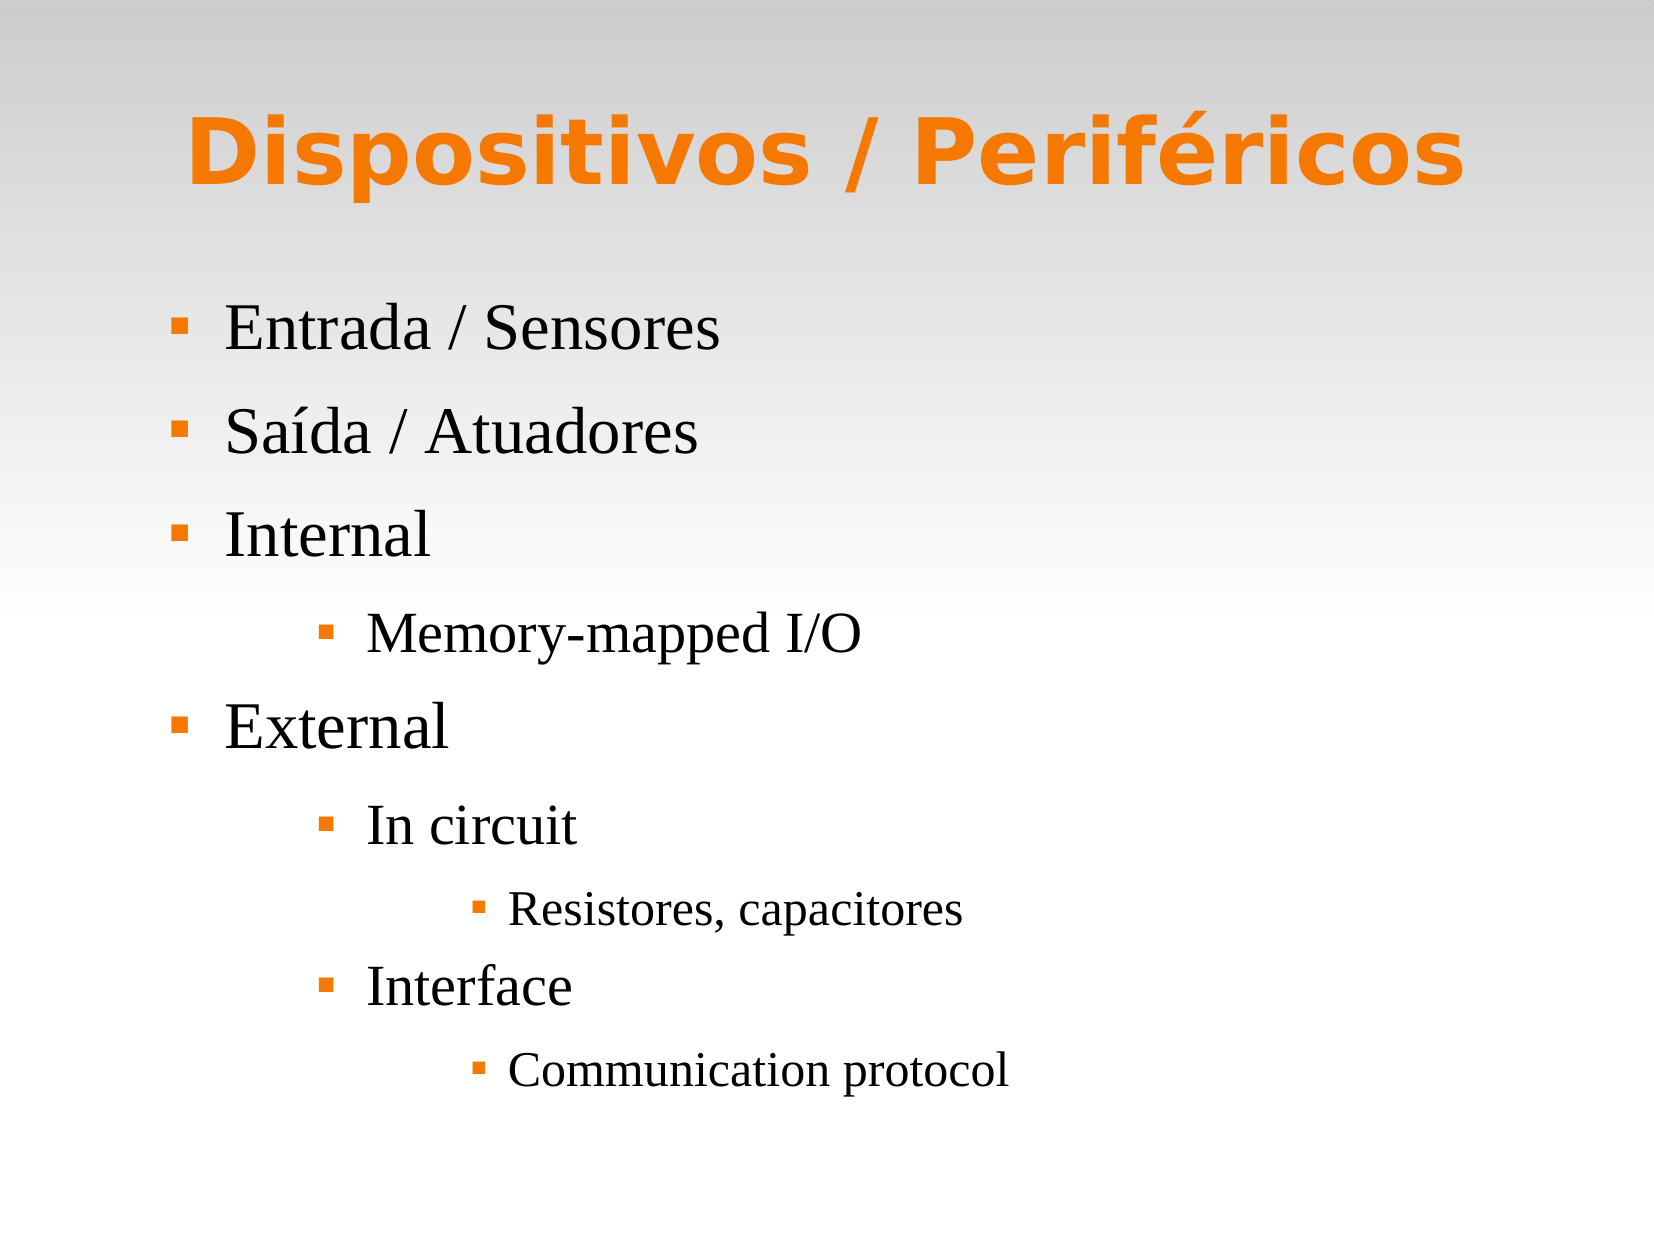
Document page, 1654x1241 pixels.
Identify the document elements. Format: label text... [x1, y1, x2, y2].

list Entrada / Sensores Saída / Atuadores Internal Memory-mapped I/O External In circuit Resistores, capacitores Interface Communication protocol [82, 290, 1571, 1221]
title Dispositivos / Periféricos [82, 49, 1571, 257]
